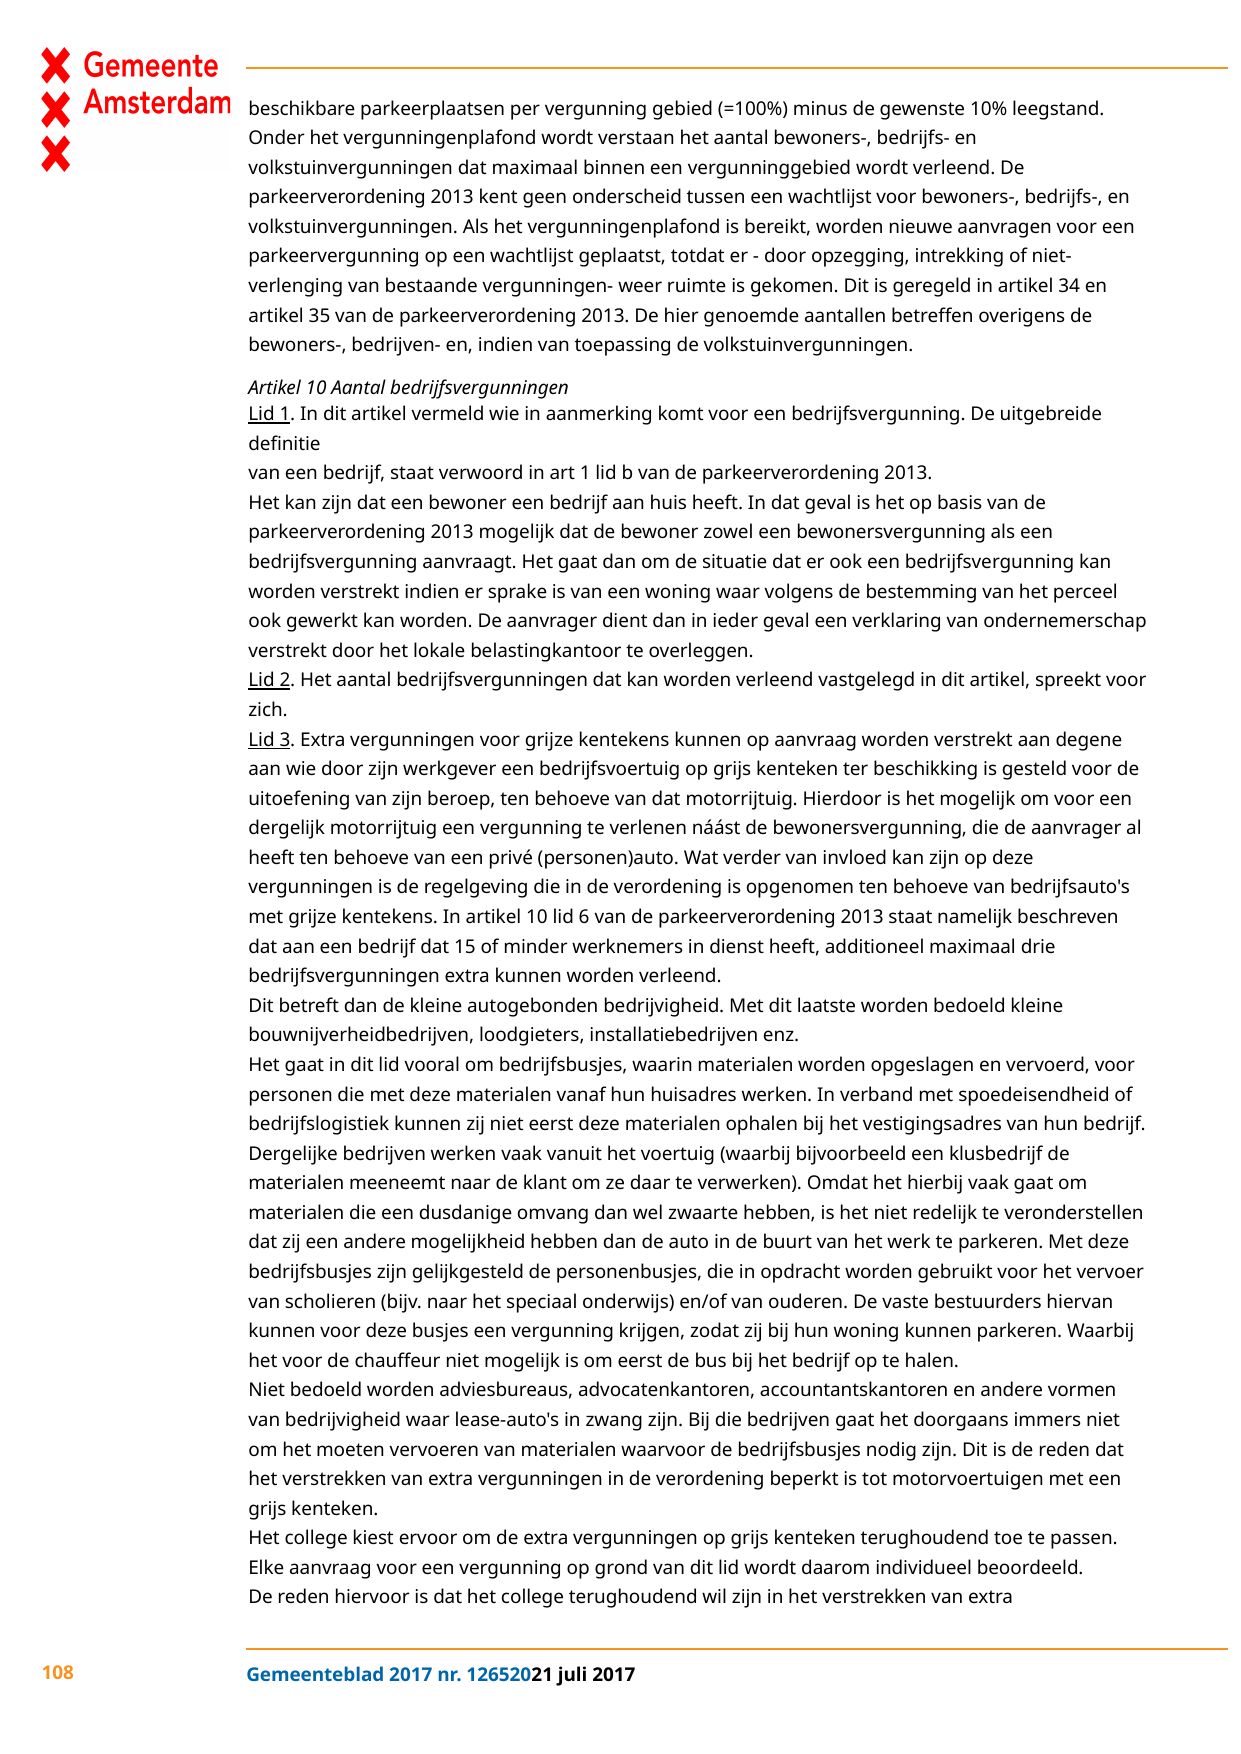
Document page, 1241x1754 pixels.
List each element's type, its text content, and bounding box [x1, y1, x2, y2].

text Het gaat in dit lid vooral om bedrijfsbusjes, waarin materialen worden opgeslagen en vervoerd, voor personen die met deze materialen vanaf hun huisadres werken. In verband met spoedeisendheid of bedrijfslogistiek kunnen zij niet eerst deze materialen ophalen bij het vestigingsadres van hun bedrijf. Dergelijke bedrijven werken vaak vanuit het voertuig (waarbij bijvoorbeeld een klusbedrijf de materialen meeneemt naar de klant om ze daar te verwerken). Omdat het hierbij vaak gaat om materialen die een dusdanige omvang dan wel zwaarte hebben, is het niet redelijk te veronderstellen dat zij een andere mogelijkheid hebben dan de auto in de buurt van het werk te parkeren. Met deze bedrijfsbusjes zijn gelijkgesteld de personenbusjes, die in opdracht worden gebruikt voor het vervoer van scholieren (bijv. naar het speciaal onderwijs) en/of van ouderen. De vaste bestuurders hiervan kunnen voor deze busjes een vergunning krijgen, zodat zij bij hun woning kunnen parkeren. Waarbij het voor de chauffeur niet mogelijk is om eerst de bus bij het bedrijf op te halen. [248, 1051, 1152, 1373]
text Het kan zijn dat een bewoner een bedrijf aan huis heeft. In dat geval is het op basis van de parkeerverordening 2013 mogelijk dat de bewoner zowel een bewonersvergunning als een bedrijfsvergunning aanvraagt. Het gaat dan om de situatie dat er ook een bedrijfsvergunning kan worden verstrekt indien er sprake is van een woning waar volgens de bestemming van het perceel ook gewerkt kan worden. De aanvrager dient dan in ieder geval een verklaring van ondernemerschap verstrekt door het lokale belastingkantoor te overleggen. [248, 489, 1152, 663]
text Het college kiest ervoor om de extra vergunningen op grijs kenteken terughoudend toe te passen. Elke aanvraag voor een vergunning op grond van dit lid wordt daarom individueel beoordeeld. [248, 1524, 1152, 1580]
text Lid 2. Het aantal bedrijfsvergunningen dat kan worden verleend vastgelegd in dit artikel, spreekt voor zich. [248, 667, 1152, 722]
text Lid 3. Extra vergunningen voor grijze kentekens kunnen op aanvraag worden verstrekt aan degene aan wie door zijn werkgever een bedrijfsvoertuig op grijs kenteken ter beschikking is gesteld voor de uitoefening van zijn beroep, ten behoeve van dat motorrijtuig. Hierdoor is het mogelijk om voor een dergelijk motorrijtuig een vergunning te verlenen náást de bewonersvergunning, die de aanvrager al heeft ten behoeve van een privé (personen)auto. Wat verder van invloed kan zijn op deze vergunningen is de regelgeving die in de verordening is opgenomen ten behoeve van bedrijfsauto's met grijze kentekens. In artikel 10 lid 6 van de parkeerverordening 2013 staat namelijk beschreven dat aan een bedrijf dat 15 of minder werknemers in dienst heeft, additioneel maximaal drie bedrijfsvergunningen extra kunnen worden verleend. [248, 726, 1152, 988]
text Niet bedoeld worden adviesbureaus, advocatenkantoren, accountantskantoren en andere vormen van bedrijvigheid waar lease-auto's in zwang zijn. Bij die bedrijven gaat het doorgaans immers niet om het moeten vervoeren van materialen waarvoor de bedrijfsbusjes nodig zijn. Dit is de reden dat het verstrekken van extra vergunningen in de verordening beperkt is tot motorvoertuigen met een grijs kenteken. [248, 1377, 1152, 1521]
text De reden hiervoor is dat het college terughoudend wil zijn in het verstrekken van extra [248, 1584, 1152, 1609]
text Artikel 10 Aantal bedrijfsvergunningen [248, 374, 1152, 400]
text van een bedrijf, staat verwoord in art 1 lid b van de parkeerverordening 2013. [248, 459, 1152, 485]
text beschikbare parkeerplaatsen per vergunning gebied (=100%) minus de gewenste 10% leegstand. Onder het vergunningenplafond wordt verstaan het aantal bewoners-, bedrijfs- en volkstuinvergunningen dat maximaal binnen een vergunninggebied wordt verleend. De parkeerverordening 2013 kent geen onderscheid tussen een wachtlijst voor bewoners-, bedrijfs-, en volkstuinvergunningen. Als het vergunningenplafond is bereikt, worden nieuwe aanvragen voor een parkeervergunning op een wachtlijst geplaatst, totdat er - door opzegging, intrekking of niet-verlenging van bestaande vergunningen- weer ruimte is gekomen. Dit is geregeld in artikel 34 en artikel 35 van de parkeerverordening 2013. De hier genoemde aantallen betreffen overigens de bewoners-, bedrijven- en, indien van toepassing de volkstuinvergunningen. [248, 95, 1152, 357]
text Lid 1. In dit artikel vermeld wie in aanmerking komt voor een bedrijfsvergunning. De uitgebreide definitie [248, 400, 1152, 456]
text Dit betreft dan de kleine autogebonden bedrijvigheid. Met dit laatste worden bedoeld kleine bouwnijverheidbedrijven, loodgieters, installatiebedrijven enz. [248, 992, 1152, 1047]
picture [41, 47, 231, 172]
